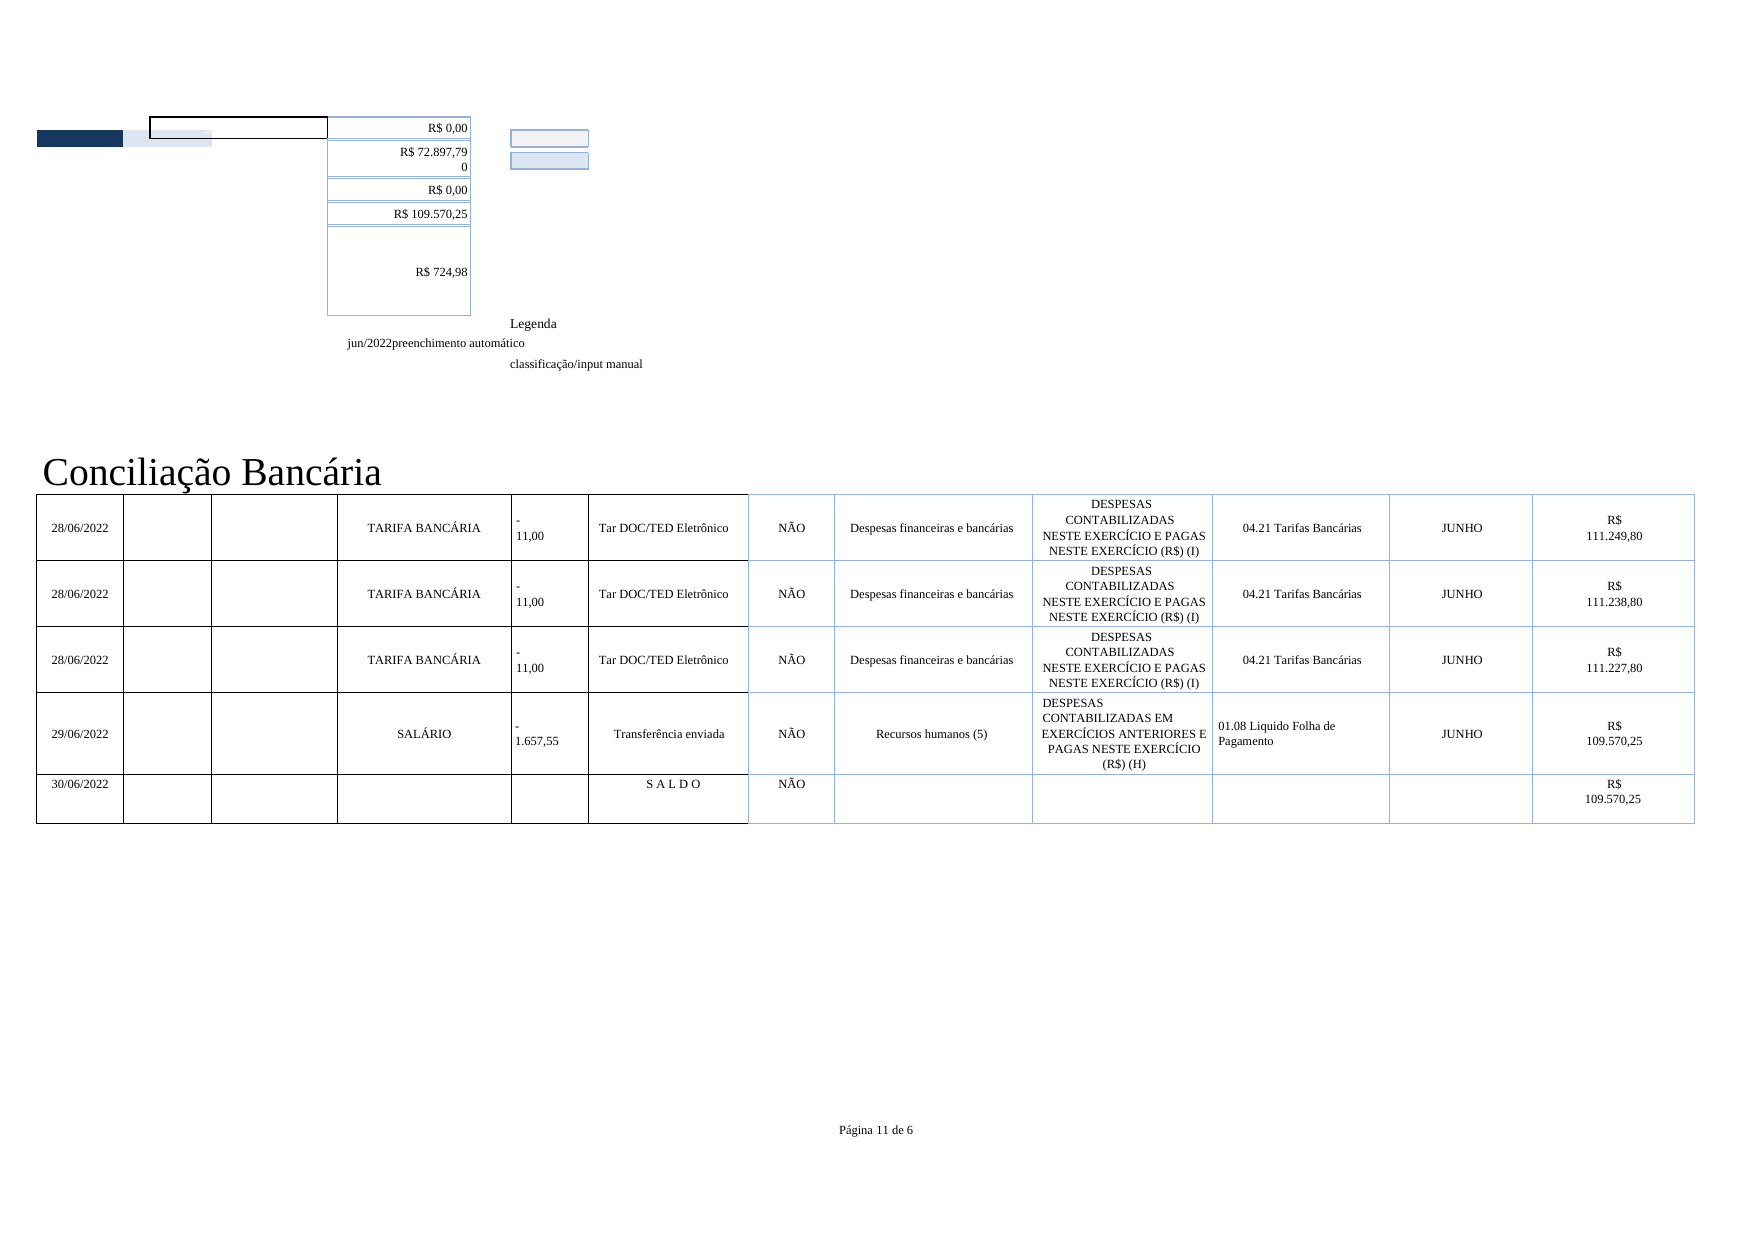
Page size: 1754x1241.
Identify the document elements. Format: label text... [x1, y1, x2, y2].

table_cell NÃO [749, 495, 834, 560]
table_cell - 11,00 [512, 495, 588, 560]
table_cell 04.21 Tarifas Bancárias [1213, 561, 1389, 626]
table_cell SALÁRIO [338, 693, 511, 773]
table_cell NÃO [749, 561, 834, 626]
table_cell 28/06/2022 [37, 561, 123, 626]
table_cell [212, 495, 337, 560]
table_cell [212, 775, 337, 823]
table_cell NÃO [749, 627, 834, 692]
table_cell 04.21 Tarifas Bancárias [1213, 627, 1389, 692]
table_cell [124, 561, 211, 626]
table_cell R$ 111.238,80 [1533, 561, 1694, 626]
table_cell [124, 775, 211, 823]
table_cell R$ 109.570,25 [1533, 693, 1694, 773]
table_cell [338, 775, 511, 823]
table_cell DESPESAS CONTABILIZADAS EM EXERCÍCIOS ANTERIORES E PAGAS NESTE EXERCÍCIO (R$) (H) [1033, 693, 1212, 773]
table_cell [1213, 775, 1389, 823]
table_cell TARIFA BANCÁRIA [338, 627, 511, 692]
table_cell [512, 775, 588, 823]
table_cell 30/06/2022 [37, 775, 123, 823]
table_cell TARIFA BANCÁRIA [338, 561, 511, 626]
table_cell Tar DOC/TED Eletrônico [589, 495, 748, 560]
table_cell - 1.657,55 [512, 693, 588, 773]
table_cell Despesas financeiras e bancárias [835, 561, 1032, 626]
table_cell Despesas financeiras e bancárias [835, 627, 1032, 692]
table_cell R$ 109.570,25 [1533, 775, 1694, 823]
table_cell S A L D O [589, 775, 748, 823]
table_cell 28/06/2022 [37, 495, 123, 560]
table_cell NÃO [749, 693, 834, 773]
table_cell [212, 627, 337, 692]
table_cell 01.08 Liquido Folha de Pagamento [1213, 693, 1389, 773]
table_cell JUNHO [1390, 561, 1532, 626]
table_cell TARIFA BANCÁRIA [338, 495, 511, 560]
table_cell Despesas financeiras e bancárias [835, 495, 1032, 560]
table_cell [124, 627, 211, 692]
table_cell DESPESAS CONTABILIZADAS NESTE EXERCÍCIO E PAGAS NESTE EXERCÍCIO (R$) (I) [1033, 495, 1212, 560]
table_cell [1390, 775, 1532, 823]
table_cell - 11,00 [512, 627, 588, 692]
table_cell [212, 693, 337, 773]
table_cell - 11,00 [512, 561, 588, 626]
table_cell Tar DOC/TED Eletrônico [589, 561, 748, 626]
table_cell R$ 111.249,80 [1533, 495, 1694, 560]
table_cell [124, 495, 211, 560]
table_cell JUNHO [1390, 693, 1532, 773]
table_cell 28/06/2022 [37, 627, 123, 692]
table_cell NÃO [749, 775, 834, 823]
table_cell [124, 693, 211, 773]
table_cell DESPESAS CONTABILIZADAS NESTE EXERCÍCIO E PAGAS NESTE EXERCÍCIO (R$) (I) [1033, 561, 1212, 626]
table_cell JUNHO [1390, 627, 1532, 692]
table_cell [1033, 775, 1212, 823]
table_cell JUNHO [1390, 495, 1532, 560]
table_cell 29/06/2022 [37, 693, 123, 773]
table_cell [212, 561, 337, 626]
table_cell Transferência enviada [589, 693, 748, 773]
table_cell Tar DOC/TED Eletrônico [589, 627, 748, 692]
table_cell 04.21 Tarifas Bancárias [1213, 495, 1389, 560]
table_cell DESPESAS CONTABILIZADAS NESTE EXERCÍCIO E PAGAS NESTE EXERCÍCIO (R$) (I) [1033, 627, 1212, 692]
table_cell Recursos humanos (5) [835, 693, 1032, 773]
table_cell R$ 111.227,80 [1533, 627, 1694, 692]
table_cell [835, 775, 1032, 823]
